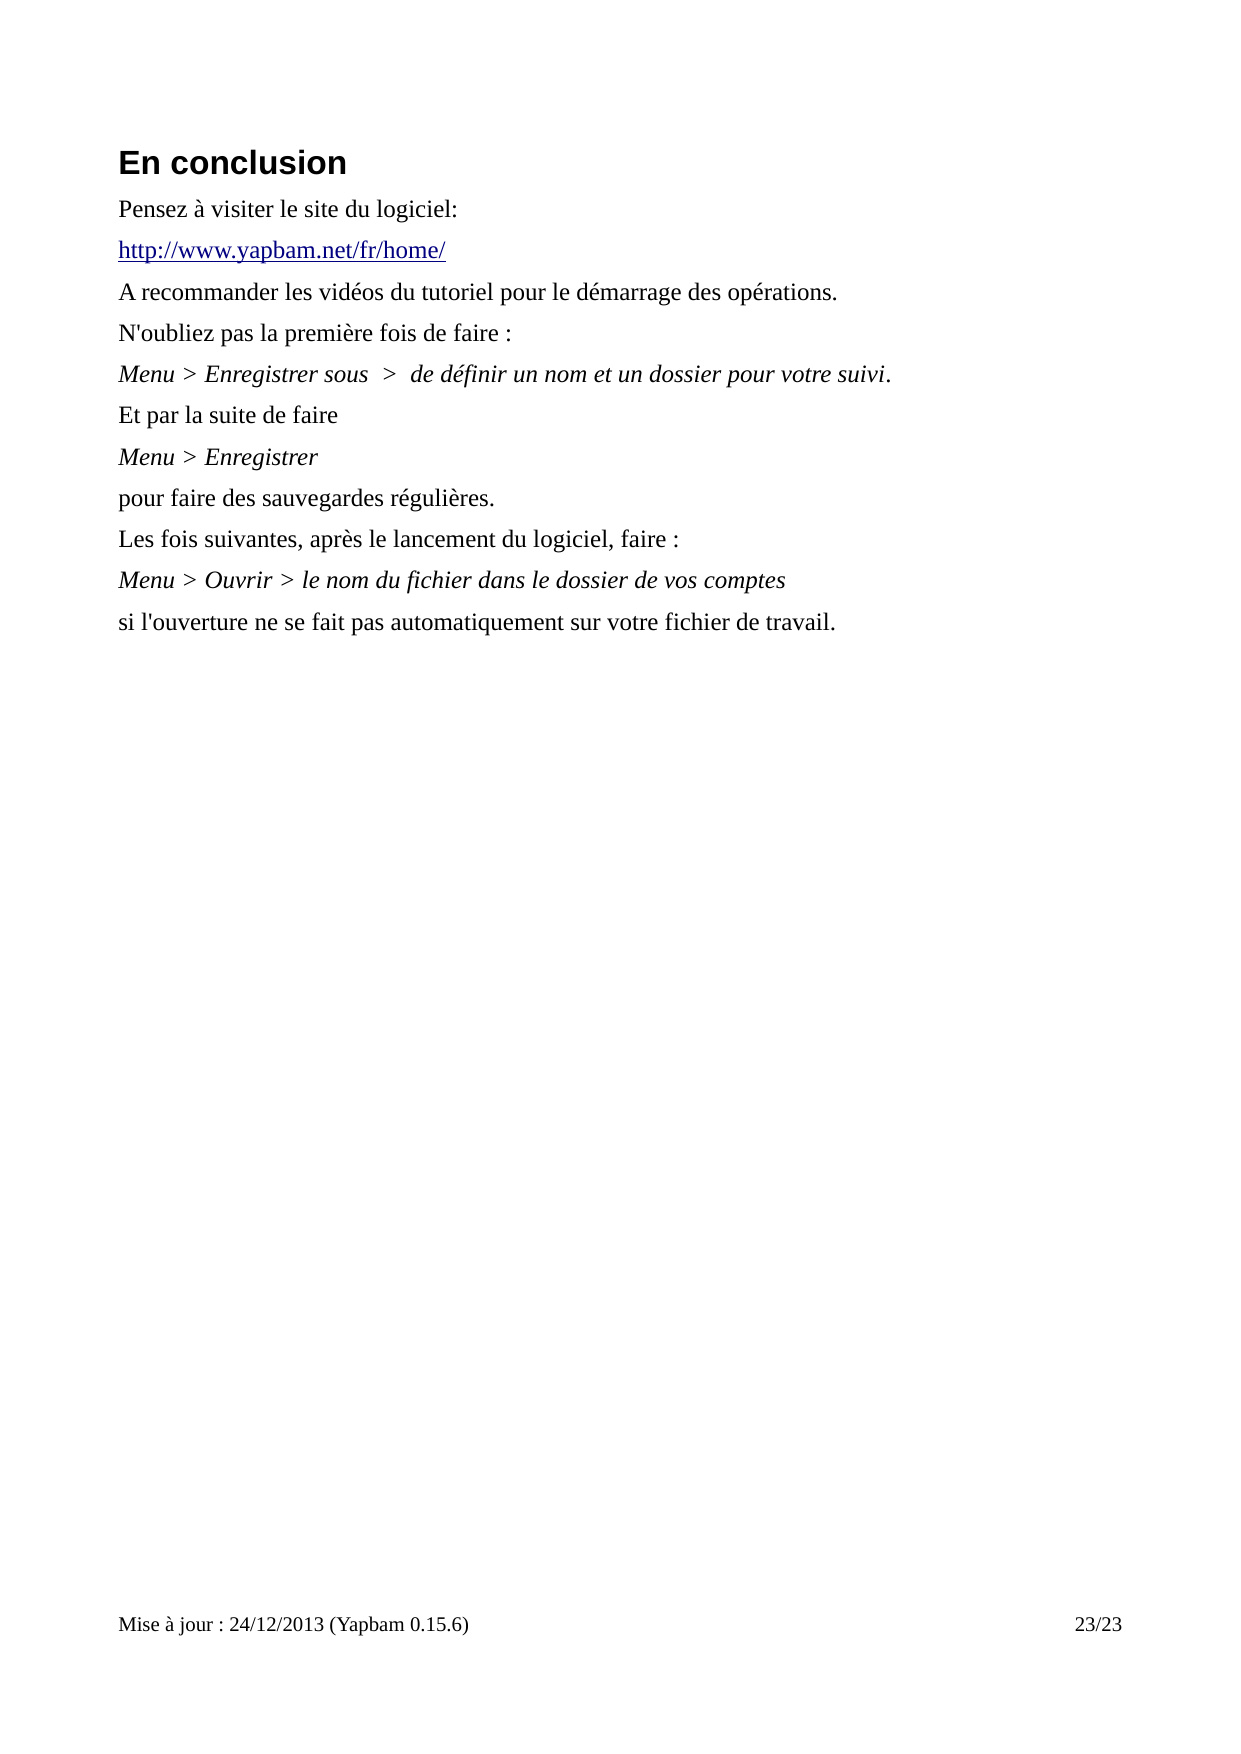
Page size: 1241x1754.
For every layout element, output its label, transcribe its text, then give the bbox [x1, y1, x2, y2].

text Et par la suite de faire [118, 401, 1122, 429]
text si l'ouverture ne se fait pas automatiquement sur votre fichier de travail. [118, 607, 1122, 636]
subtitle En conclusion [118, 143, 1122, 182]
text A recommander les vidéos du tutoriel pour le démarrage des opérations. [118, 277, 1122, 306]
text Menu > Enregistrer [118, 442, 1122, 471]
text http://www.yapbam.net/fr/home/ [118, 236, 1122, 264]
text Pensez à visiter le site du logiciel: [118, 194, 1122, 223]
text Menu > Enregistrer sous > de définir un nom et un dossier pour votre suivi. [118, 359, 1122, 388]
text Menu > Ouvrir > le nom du fichier dans le dossier de vos comptes [118, 566, 1122, 594]
text pour faire des sauvegardes régulières. [118, 483, 1122, 512]
text N'oubliez pas la première fois de faire : [118, 318, 1122, 347]
text Les fois suivantes, après le lancement du logiciel, faire : [118, 524, 1122, 553]
